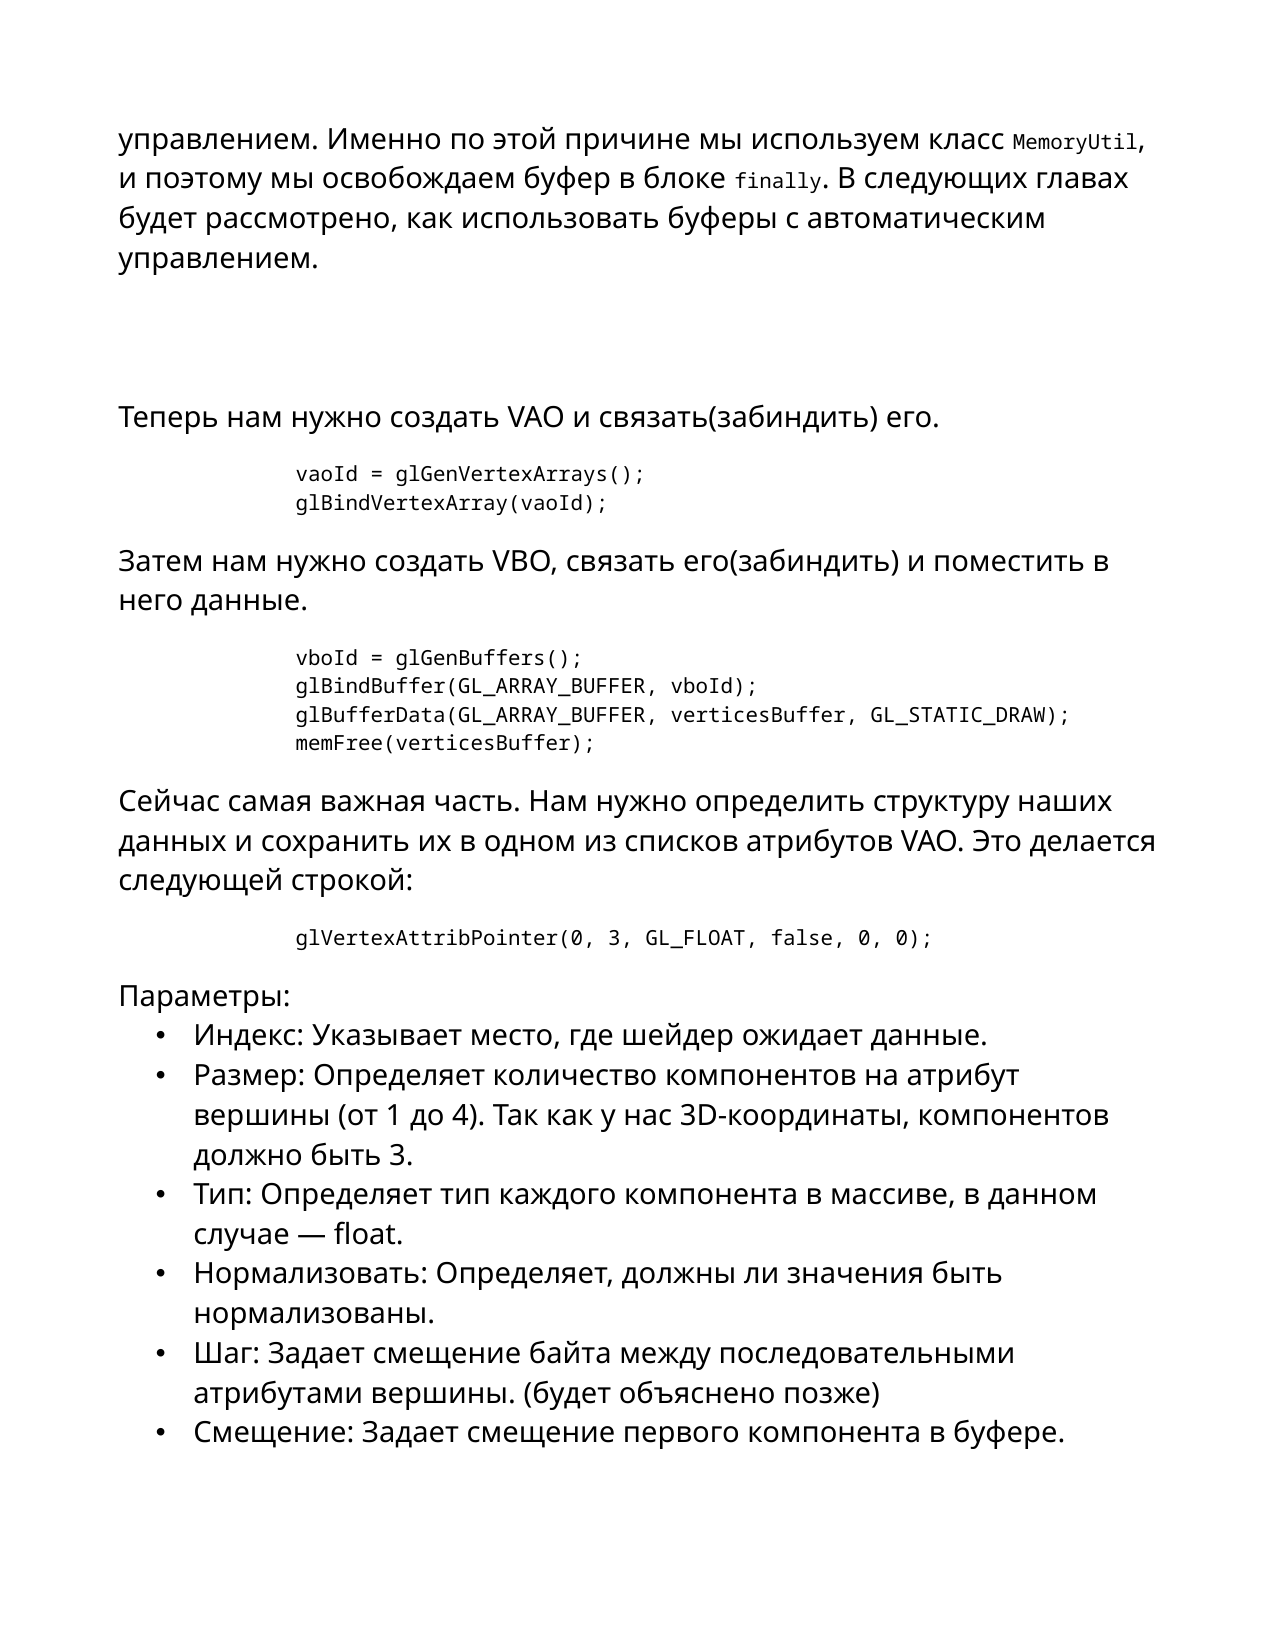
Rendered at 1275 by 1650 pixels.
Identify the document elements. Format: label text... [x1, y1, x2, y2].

list Смещение: Задает смещение первого компонента в буфере. [156, 1412, 1157, 1451]
text vaoId = glGenVertexArrays(); [295, 459, 1157, 488]
text glBindVertexArray(vaoId); [295, 488, 1157, 516]
text glBindBuffer(GL_ARRAY_BUFFER, vboId); [295, 671, 1157, 700]
list Тип: Определяет тип каждого компонента в массиве, в данном случае — float. [156, 1173, 1157, 1253]
list Размер: Определяет количество компонентов на атрибут вершины (от 1 до 4). Так как у нас 3D-координаты, компонентов должно быть 3. [156, 1054, 1157, 1173]
text glBufferData(GL_ARRAY_BUFFER, verticesBuffer, GL_STATIC_DRAW); [295, 700, 1157, 728]
text vboId = glGenBuffers(); [295, 643, 1157, 671]
text Теперь нам нужно создать VAO и связать(забиндить) его. [118, 396, 1157, 436]
list Нормализовать: Определяет, должны ли значения быть нормализованы. [156, 1253, 1157, 1332]
list Индекс: Указывает место, где шейдер ожидает данные. [156, 1015, 1157, 1054]
text glVertexAttribPointer(0, 3, GL_FLOAT, false, 0, 0); [295, 923, 1157, 951]
list Шаг: Задает смещение байта между последовательными атрибутами вершины. (будет объяснено позже) [156, 1332, 1157, 1412]
text Сейчас самая важная часть. Нам нужно определить структуру наших данных и сохранить их в одном из списков атрибутов VAO. Это делается следующей строкой: [118, 780, 1157, 899]
text управлением. Именно по этой причине мы используем класс MemoryUtil, и поэтому мы освобождаем буфер в блоке finally. В следующих главах будет рассмотрено, как использовать буферы с автоматическим управлением. [118, 118, 1157, 277]
text Параметры: [118, 975, 1157, 1015]
text Затем нам нужно создать VBO, связать его(забиндить) и поместить в него данные. [118, 540, 1157, 619]
text memFree(verticesBuffer); [295, 728, 1157, 757]
